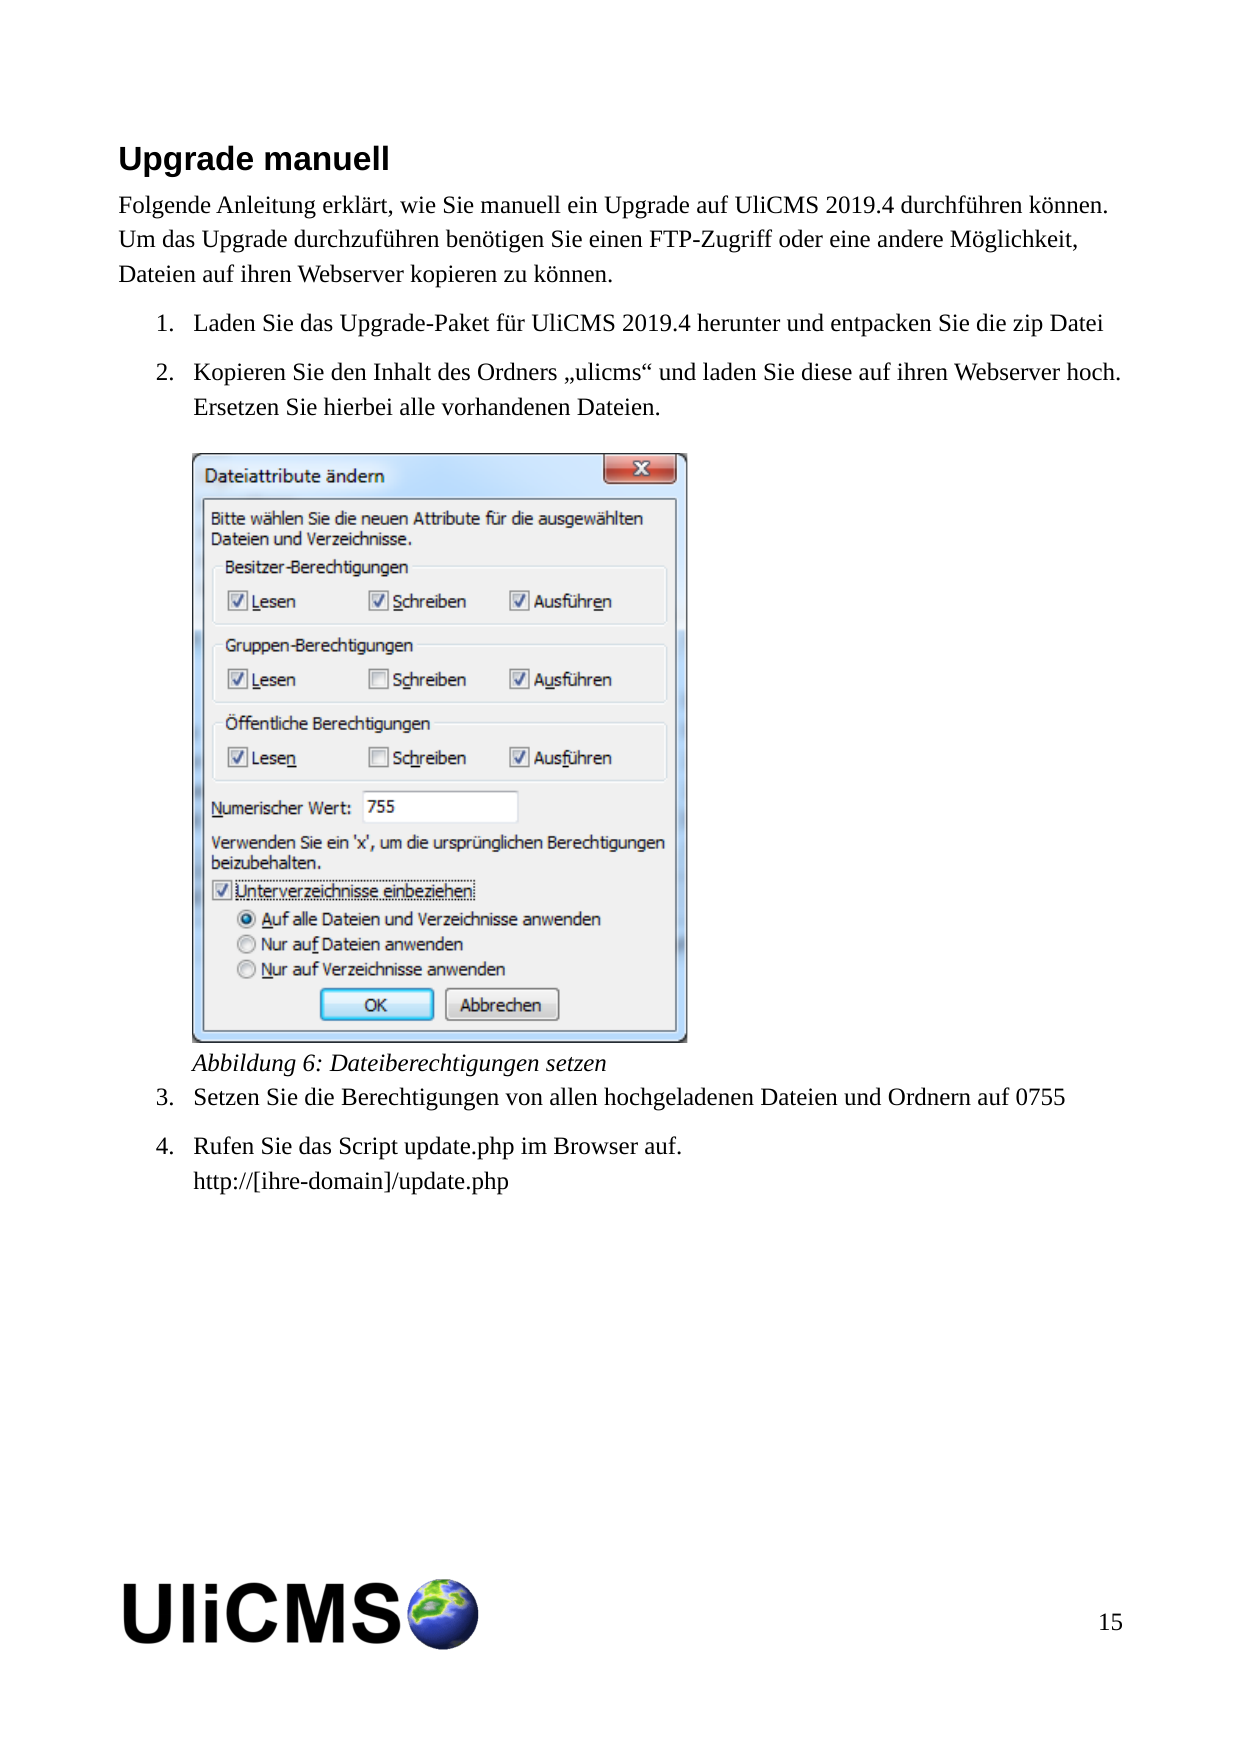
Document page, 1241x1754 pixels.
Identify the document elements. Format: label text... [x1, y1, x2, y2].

list Setzen Sie die Berechtigungen von allen hochgeladenen Dateien und Ordnern auf 0755 [156, 441, 1123, 1111]
picture [192, 453, 688, 1043]
subtitle Upgrade manuell [118, 139, 1123, 178]
text Folgende Anleitung erklärt, wie Sie manuell ein Upgrade auf UliCMS 2019.4 durchführen können. Um das Upgrade durchzuführen benötigen Sie einen FTP-Zugriff oder eine andere Möglichkeit, Dateien auf ihren Webserver kopieren zu können. [118, 190, 1123, 288]
list Rufen Sie das Script update.php im Browser auf. http://[ihre-domain]/update.php [156, 1131, 1123, 1194]
list Abbildung 6: Dateiberechtigungen setzen [192, 1043, 687, 1076]
picture [118, 1578, 479, 1652]
list Kopieren Sie den Inhalt des Ordners „ulicms“ und laden Sie diese auf ihren Webserver hoch. Ersetzen Sie hierbei alle vorhandenen Dateien. [156, 357, 1123, 420]
list Laden Sie das Upgrade-Paket für UliCMS 2019.4 herunter und entpacken Sie die zip Datei [156, 308, 1123, 337]
